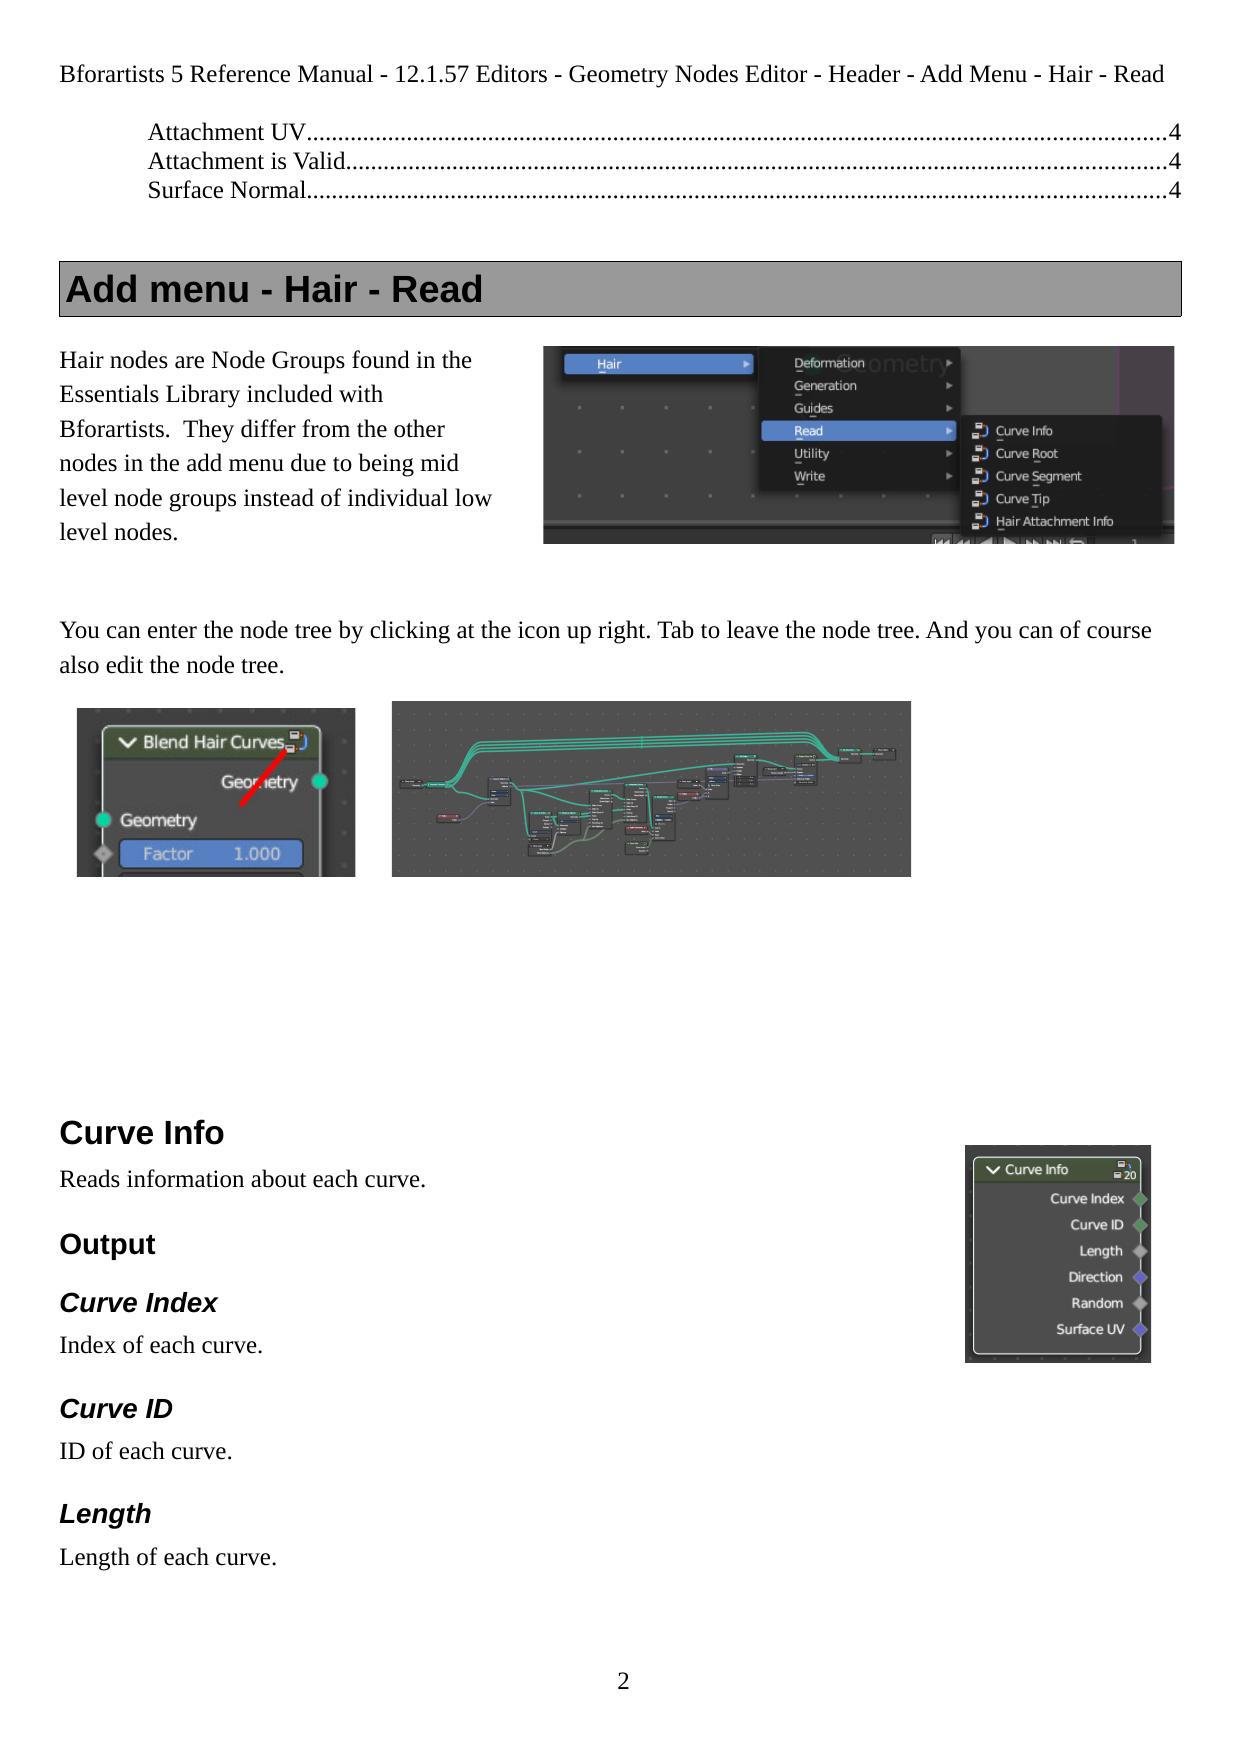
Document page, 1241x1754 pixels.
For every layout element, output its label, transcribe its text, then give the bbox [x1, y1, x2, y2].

text Attachment UV 4 [147, 117, 1181, 146]
text Surface Normal 4 [147, 175, 1181, 203]
text Length of each curve. [59, 1542, 1181, 1571]
picture [76, 708, 356, 877]
text Index of each curve. [59, 1330, 965, 1359]
text You can enter the node tree by clicking at the icon up right. Tab to leave the node tree. And you can of course also edit the node tree. [59, 616, 1181, 679]
picture [391, 701, 912, 877]
table_header Add menu - Hair - Read [60, 262, 1181, 316]
text [1152, 1164, 1181, 1192]
picture [965, 1145, 1152, 1363]
subtitle Curve ID [59, 1392, 1181, 1424]
text Attachment is Valid 4 [147, 146, 1181, 175]
subtitle [1152, 1227, 1181, 1261]
subtitle [1152, 1286, 1181, 1318]
subtitle Curve Index [59, 1286, 965, 1318]
text Hair nodes are Node Groups found in the Essentials Library included with Bforartists. They differ from the other nodes in the add menu due to being mid level node groups instead of individual low level nodes. [59, 345, 1181, 546]
text Reads information about each curve. [59, 1164, 965, 1192]
subtitle Length [59, 1498, 1181, 1530]
subtitle Curve Info [59, 1112, 1181, 1151]
text ID of each curve. [59, 1436, 1181, 1465]
text [1152, 1330, 1181, 1359]
picture [543, 346, 1175, 544]
subtitle Output [59, 1227, 965, 1261]
